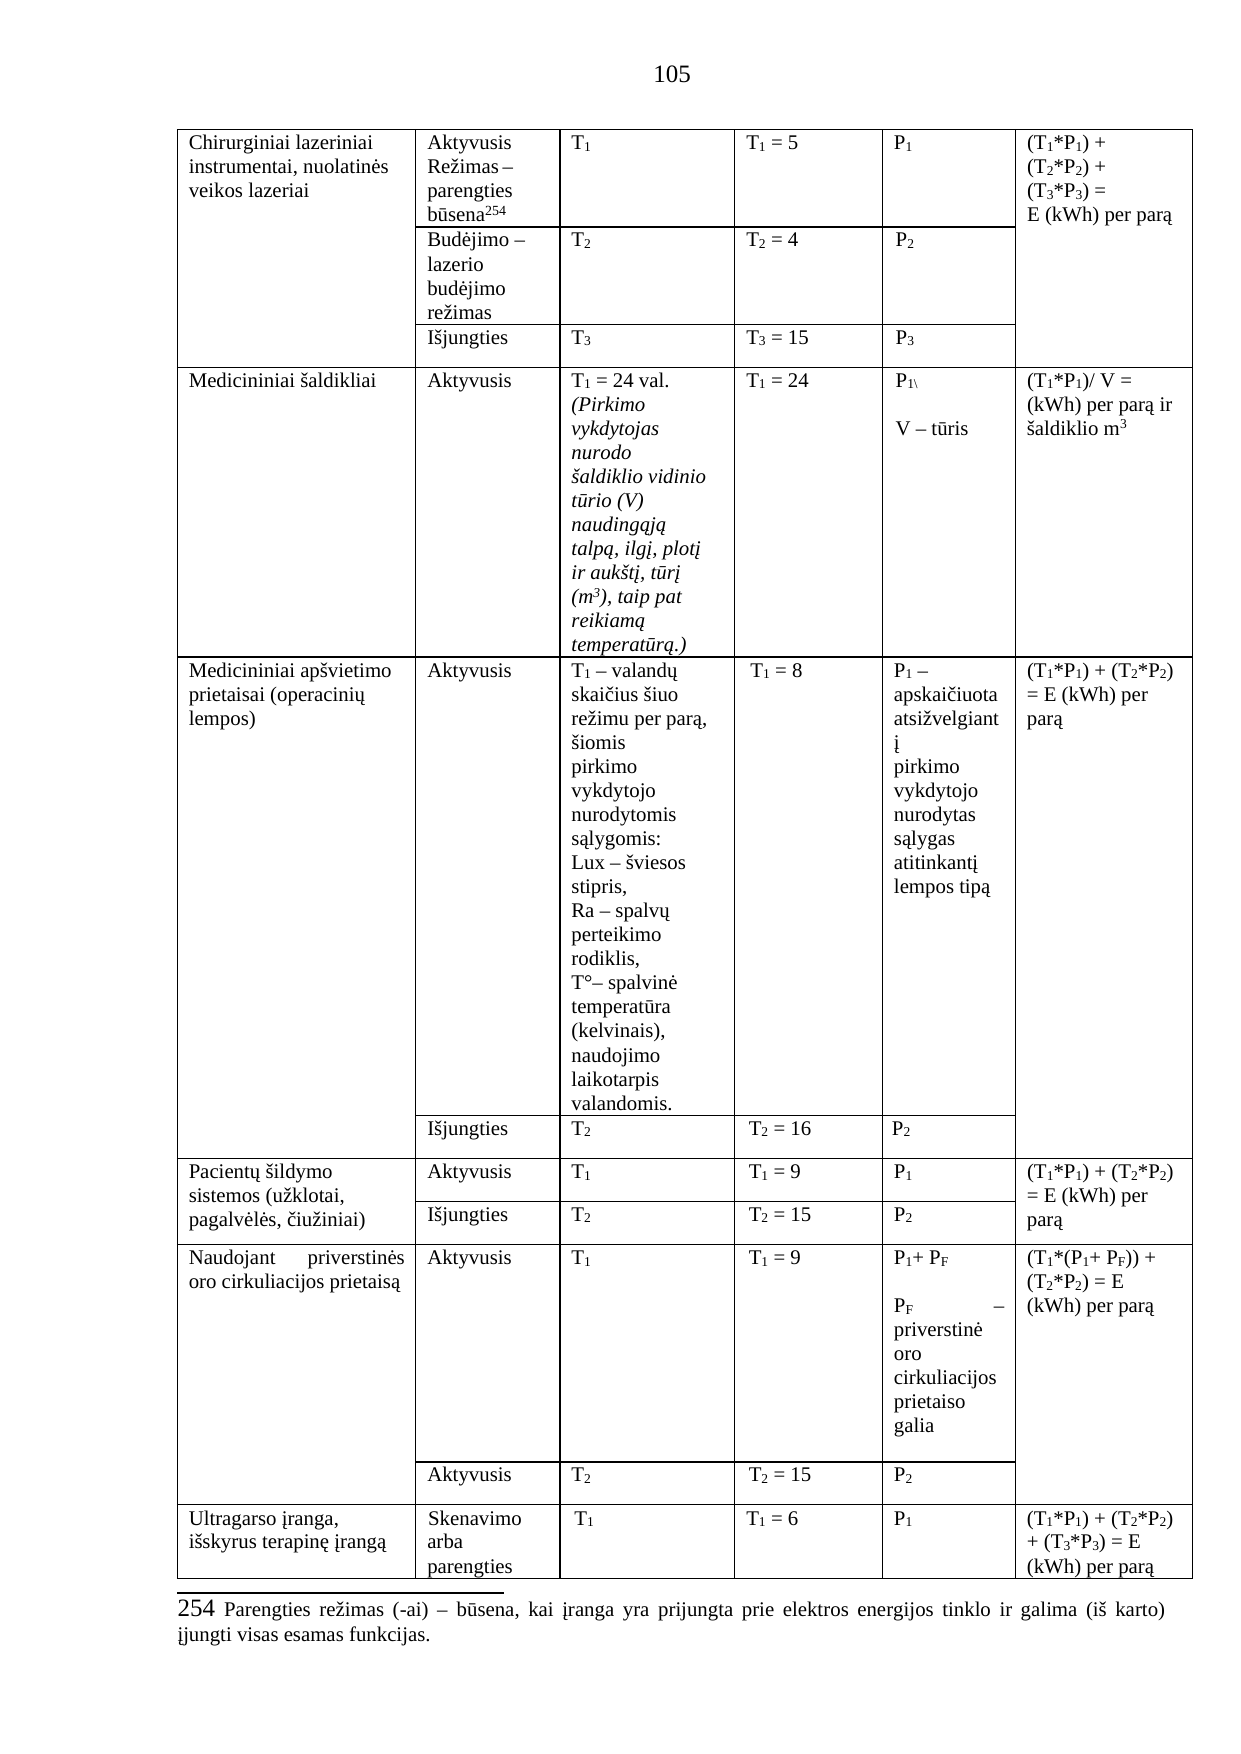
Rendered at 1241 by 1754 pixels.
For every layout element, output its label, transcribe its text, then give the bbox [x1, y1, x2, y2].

table_cell P1\ V – tūris [883, 368, 1015, 656]
table_cell T3 = 15 [735, 325, 882, 367]
table_cell T3 [561, 325, 734, 367]
table_cell T1 = 24 val. (Pirkimo vykdytojas nurodo šaldiklio vidinio tūrio (V) naudingąją talpą, ilgį, plotį ir aukštį, tūrį (m3), taip pat reikiamą temperatūrą.) [561, 368, 734, 656]
table_cell Skenavimo arba parengties [416, 1505, 559, 1578]
table_cell Išjungties [416, 325, 559, 367]
table_cell P2 [883, 1463, 1015, 1504]
table_cell Aktyvusis [416, 1463, 559, 1504]
table_cell Medicininiai šaldikliai [178, 368, 415, 656]
table_cell T1 = 5 [735, 130, 882, 226]
table_cell T1 [561, 1159, 734, 1201]
table_cell P2 [883, 1116, 1015, 1158]
table_cell T1 = 6 [735, 1505, 882, 1578]
table_cell P1 [883, 1505, 1015, 1578]
table_cell T2 [561, 1116, 734, 1158]
table_cell T1 = 8 [735, 658, 882, 1115]
table_cell Aktyvusis [416, 658, 559, 1115]
table_cell T2 = 15 [735, 1202, 882, 1244]
table_cell T2 [561, 1202, 734, 1244]
table_cell T1 [561, 130, 734, 226]
table_cell P1+ PF PF – priverstinė oro cirkuliacijos prietaiso galia [883, 1245, 1015, 1461]
table_cell T1 = 9 [735, 1245, 882, 1461]
table_cell T2 [561, 228, 734, 324]
table_cell Pacientų šildymo sistemos (užklotai, pagalvėlės, čiužiniai) [178, 1159, 415, 1244]
table_cell Chirurginiai lazeriniai instrumentai, nuolatinės veikos lazeriai [178, 130, 415, 367]
table_cell T2 = 16 [735, 1116, 882, 1158]
table_cell T2 = 4 [735, 228, 882, 324]
table_cell (T1*(P1+ PF)) + (T2*P2) = E (kWh) per parą [1016, 1245, 1192, 1504]
table_cell Ultragarso įranga, išskyrus terapinę įrangą [178, 1505, 415, 1578]
table_cell (T1*P1)/ V = (kWh) per parą ir šaldiklio m3 [1016, 368, 1192, 656]
table_cell P1 [883, 130, 1015, 226]
table_cell (T1*P1) + (T2*P2) = E (kWh) per parą [1016, 1159, 1192, 1244]
table_cell (T1*P1) + (T2*P2) + (T3*P3) = E (kWh) per parą [1016, 130, 1192, 367]
table_cell Aktyvusis Režimas – parengties būsena [416, 130, 559, 226]
table_cell P3 [883, 325, 1015, 367]
table_cell P2 [883, 1202, 1015, 1244]
table_cell P1 [883, 1159, 1015, 1201]
table_cell T1 = 24 [735, 368, 882, 656]
table_cell Naudojant priverstinės oro cirkuliacijos prietaisą [178, 1245, 415, 1504]
table_cell Aktyvusis [416, 1159, 559, 1201]
table_cell Aktyvusis [416, 368, 559, 656]
table_cell T1 [561, 1505, 734, 1578]
table_cell (T1*P1) + (T2*P2) = E (kWh) per parą [1016, 658, 1192, 1158]
table_cell Aktyvusis [416, 1245, 559, 1461]
table_cell (T1*P1) + (T2*P2) + (T3*P3) = E (kWh) per parą [1016, 1505, 1192, 1578]
table_cell T1 = 9 [735, 1159, 882, 1201]
table_cell Medicininiai apšvietimo prietaisai (operacinių lempos) [178, 658, 415, 1158]
table_cell Išjungties [416, 1116, 559, 1158]
table_cell T2 = 15 [735, 1463, 882, 1504]
table_cell T2 [561, 1463, 734, 1504]
table_cell P2 [883, 228, 1015, 324]
table_cell T1 – valandų skaičius šiuo režimu per parą, šiomis pirkimo vykdytojo nurodytomis sąlygomis: Lux – šviesos stipris, Ra – spalvų perteikimo rodiklis, T°– spalvinė temperatūra (kelvinais), naudojimo laikotarpis valandomis. [561, 658, 734, 1115]
table_cell T1 [561, 1245, 734, 1461]
table_cell P1 – apskaičiuota atsižvelgiant į pirkimo vykdytojo nurodytas sąlygas atitinkantį lempos tipą [883, 658, 1015, 1115]
table_cell Budėjimo – lazerio budėjimo režimas [416, 228, 559, 324]
table_cell Išjungties [416, 1202, 559, 1244]
